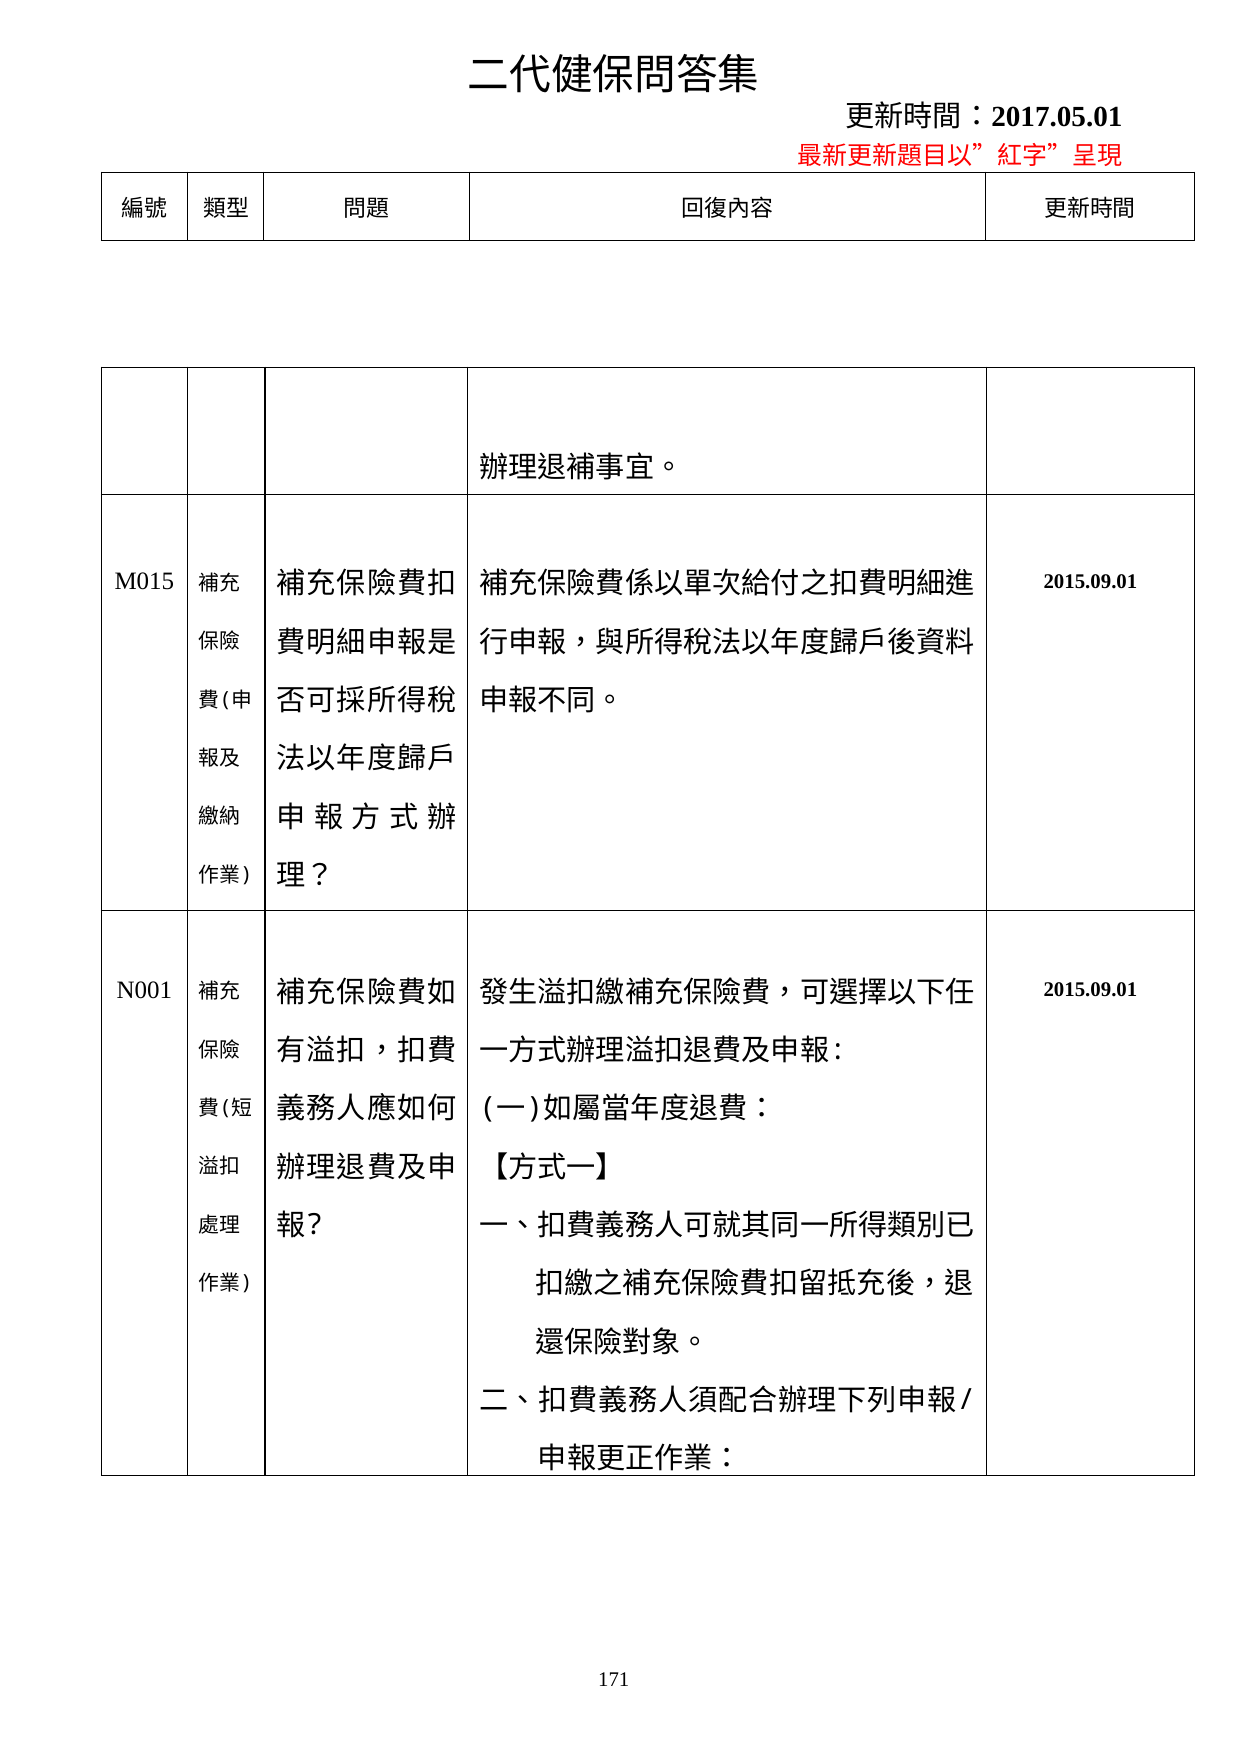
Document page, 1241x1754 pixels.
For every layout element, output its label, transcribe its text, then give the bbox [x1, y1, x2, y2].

table_cell 2015.09.01 [987, 911, 1194, 1475]
table_cell [188, 368, 264, 494]
table_cell [102, 368, 187, 494]
table_cell 補充保險費如有溢扣，扣費義務人應如何辦理退費及申報? [266, 911, 467, 1475]
table_cell [266, 368, 467, 494]
table_cell [987, 368, 1194, 494]
table_cell 補充保險費(申報及繳納作業) [188, 495, 264, 910]
table_cell M015 [102, 495, 187, 910]
table_cell 發生溢扣繳補充保險費，可選擇以下任一方式辦理溢扣退費及申報: (一)如屬當年度退費： 【方式一】 一、扣費義務人可就其同一所得類別已扣繳之補充保險費扣留抵充後，退還保險對象。 二、扣費義務人須配合辦理下列申報/申報更正作業： [468, 911, 986, 1475]
table_cell 補充保險費係以單次給付之扣費明細進行申報，與所得稅法以年度歸戶後資料申報不同。 [468, 495, 986, 910]
table_cell 2015.09.01 [987, 495, 1194, 910]
table_cell 補充保險費(短溢扣處理作業) [188, 911, 264, 1475]
table_cell N001 [102, 911, 187, 1475]
table_cell 辦理退補事宜。 [468, 368, 986, 494]
table_cell 補充保險費扣費明細申報是否可採所得稅法以年度歸戶申報方式辦理？ [266, 495, 467, 910]
